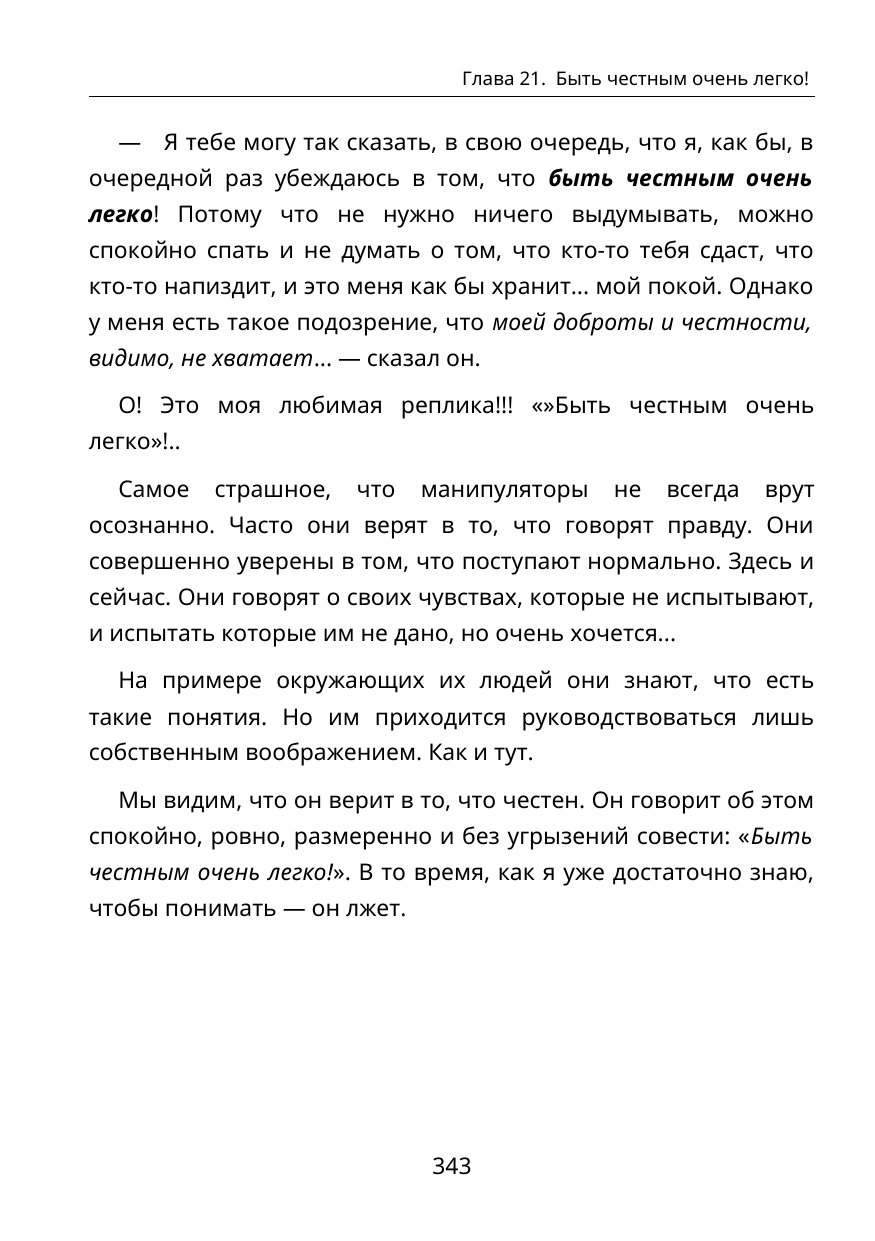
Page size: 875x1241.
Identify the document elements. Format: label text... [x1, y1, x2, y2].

text О! Это моя любимая реплика!!! «»Быть честным очень легко»!.. [88, 389, 815, 457]
text Самое страшное, что манипуляторы не всегда врут осознанно. Часто они верят в то, что говорят правду. Они совершенно уверены в том, что поступают нормально. Здесь и сейчас. Они говорят о своих чувствах, которые не испытывают, и испытать которые им не дано, но очень хочется... [88, 473, 815, 648]
list Я тебе могу так сказать, в свою очередь, что я, как бы, в очередной раз убеждаюсь в том, что быть честным очень легко! Потому что не нужно ничего выдумывать, можно спокойно спать и не думать о том, что кто-то тебя сдаст, что кто-то напиздит, и это меня как бы хранит... мой покой. Однако у меня есть такое подозрение, что моей доброты и честности, видимо, не хватает... — сказал он. [88, 126, 815, 373]
text На примере окружающих их людей они знают, что есть такие понятия. Но им приходится руководствоваться лишь собственным воображением. Как и тут. [88, 664, 815, 768]
text Мы видим, что он верит в то, что честен. Он говорит об этом спокойно, ровно, размеренно и без угрызений совести: «Быть честным очень легко!». В то время, как я уже достаточно знаю, чтобы понимать — он лжет. [88, 784, 815, 923]
